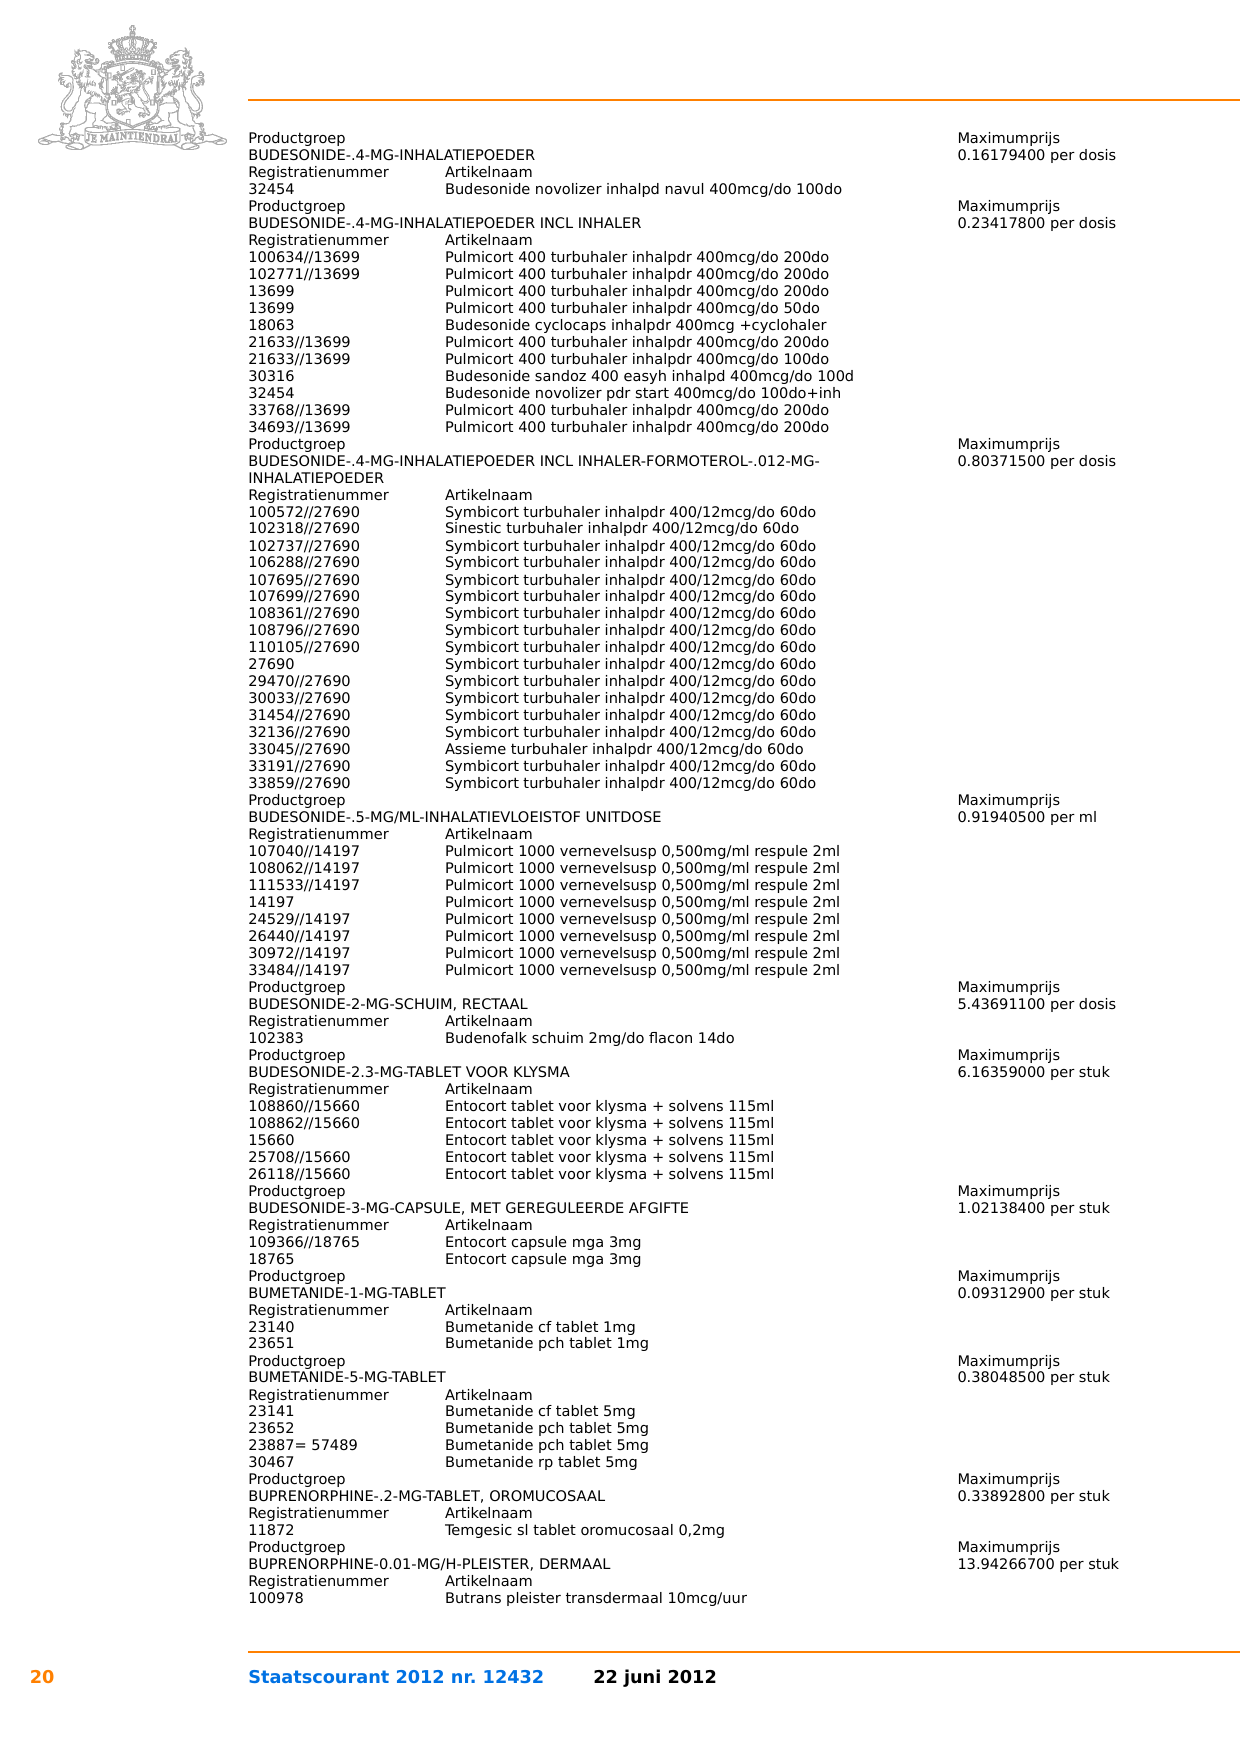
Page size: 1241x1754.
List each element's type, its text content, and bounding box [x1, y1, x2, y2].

table_cell [951, 1319, 1163, 1335]
table_cell Bumetanide cf tablet 1mg [439, 1319, 951, 1335]
table_cell Symbicort turbuhaler inhalpdr 400/12mcg/do 60do [439, 673, 951, 690]
table_cell [951, 962, 1163, 979]
table_cell [951, 588, 1163, 605]
table_cell Registratienummer [248, 232, 439, 249]
table_cell [951, 571, 1163, 588]
table_cell [951, 266, 1163, 283]
table_cell [951, 1420, 1163, 1437]
table_cell Sinestic turbuhaler inhalpdr 400/12mcg/do 60do [439, 520, 951, 537]
table_cell [951, 1437, 1163, 1454]
table_cell Bumetanide rp tablet 5mg [439, 1454, 951, 1471]
table_cell Symbicort turbuhaler inhalpdr 400/12mcg/do 60do [439, 656, 951, 673]
table_cell [951, 1132, 1163, 1149]
table_cell BUMETANIDE-5-MG-TABLET [248, 1369, 951, 1386]
table_cell [951, 639, 1163, 656]
table_cell 11872 [248, 1522, 439, 1539]
table_cell Pulmicort 1000 vernevelsusp 0,500mg/ml respule 2ml [439, 928, 951, 945]
table_cell Symbicort turbuhaler inhalpdr 400/12mcg/do 60do [439, 571, 951, 588]
table_cell Registratienummer [248, 1217, 439, 1233]
table_cell Symbicort turbuhaler inhalpdr 400/12mcg/do 60do [439, 504, 951, 520]
table_cell Maximumprijs [951, 1539, 1163, 1556]
table_cell [951, 724, 1163, 741]
table_cell BUDESONIDE-3-MG-CAPSULE, MET GEREGULEERDE AFGIFTE [248, 1200, 951, 1217]
table_cell Pulmicort 1000 vernevelsusp 0,500mg/ml respule 2ml [439, 877, 951, 894]
table_cell Pulmicort 400 turbuhaler inhalpdr 400mcg/do 100do [439, 351, 951, 368]
table_cell [951, 1030, 1163, 1047]
table_cell [439, 1471, 951, 1488]
table_cell [951, 911, 1163, 928]
table_cell Entocort tablet voor klysma + solvens 115ml [439, 1166, 951, 1183]
table_cell 30467 [248, 1454, 439, 1471]
table_cell Budesonide cyclocaps inhalpdr 400mcg +cyclohaler [439, 317, 951, 334]
table_cell 100572//27690 [248, 504, 439, 520]
table_cell [951, 317, 1163, 334]
table_cell 13.94266700 per stuk [951, 1556, 1163, 1573]
table_cell [951, 758, 1163, 775]
table_cell [951, 385, 1163, 402]
table_cell 100978 [248, 1590, 439, 1607]
table_cell 33768//13699 [248, 402, 439, 418]
table_cell Budenofalk schuim 2mg/do flacon 14do [439, 1030, 951, 1047]
table_cell Artikelnaam [439, 1217, 951, 1233]
table_cell Registratienummer [248, 1573, 439, 1590]
table_cell 23141 [248, 1403, 439, 1420]
table_cell 102383 [248, 1030, 439, 1047]
table_cell 107695//27690 [248, 571, 439, 588]
table_cell [951, 232, 1163, 249]
table_cell [951, 1234, 1163, 1251]
table_cell 0.91940500 per ml [951, 809, 1163, 826]
table_cell 0.33892800 per stuk [951, 1488, 1163, 1505]
table_cell Pulmicort 1000 vernevelsusp 0,500mg/ml respule 2ml [439, 911, 951, 928]
table_cell 108862//15660 [248, 1115, 439, 1132]
table_cell Maximumprijs [951, 792, 1163, 809]
table_cell Entocort capsule mga 3mg [439, 1234, 951, 1251]
table_cell 102771//13699 [248, 266, 439, 283]
table_cell [951, 1522, 1163, 1539]
table_cell [951, 894, 1163, 911]
table_cell Productgroep [248, 436, 439, 452]
table_cell [951, 181, 1163, 198]
table_cell [951, 877, 1163, 894]
table_cell Artikelnaam [439, 1081, 951, 1098]
table_cell [439, 1353, 951, 1369]
table_cell 34693//13699 [248, 419, 439, 436]
table_cell 107040//14197 [248, 843, 439, 860]
table_cell 30316 [248, 368, 439, 384]
table_cell [951, 622, 1163, 639]
table_cell Symbicort turbuhaler inhalpdr 400/12mcg/do 60do [439, 554, 951, 571]
table_cell [951, 1335, 1163, 1352]
table_cell Registratienummer [248, 164, 439, 181]
table_cell Registratienummer [248, 826, 439, 843]
table_cell 23887= 57489 [248, 1437, 439, 1454]
table_cell Productgroep [248, 1268, 439, 1284]
table_cell 100634//13699 [248, 249, 439, 266]
table_cell Maximumprijs [951, 1471, 1163, 1488]
table_cell 109366//18765 [248, 1234, 439, 1251]
table_cell Productgroep [248, 198, 439, 215]
table_cell [951, 504, 1163, 520]
table_cell 13699 [248, 300, 439, 317]
table_cell Symbicort turbuhaler inhalpdr 400/12mcg/do 60do [439, 605, 951, 622]
table_cell 24529//14197 [248, 911, 439, 928]
table_cell 107699//27690 [248, 588, 439, 605]
table_cell Productgroep [248, 1353, 439, 1369]
table_cell 14197 [248, 894, 439, 911]
table_cell 21633//13699 [248, 334, 439, 351]
table_cell [951, 741, 1163, 758]
table_cell 111533//14197 [248, 877, 439, 894]
table_cell BUDESONIDE-.5-MG/ML-INHALATIEVLOEISTOF UNITDOSE [248, 809, 951, 826]
table_cell Maximumprijs [951, 1183, 1163, 1199]
table_cell [951, 707, 1163, 724]
table_cell Artikelnaam [439, 164, 951, 181]
table_cell 108796//27690 [248, 622, 439, 639]
table_cell 32136//27690 [248, 724, 439, 741]
table_cell 108361//27690 [248, 605, 439, 622]
table_cell 26440//14197 [248, 928, 439, 945]
table_cell Maximumprijs [951, 130, 1163, 147]
table_cell Entocort tablet voor klysma + solvens 115ml [439, 1098, 951, 1115]
table_cell [951, 1301, 1163, 1318]
table_cell BUDESONIDE-.4-MG-INHALATIEPOEDER INCL INHALER [248, 215, 951, 232]
table_cell [951, 1115, 1163, 1132]
table_cell [439, 198, 951, 215]
table_cell 21633//13699 [248, 351, 439, 368]
table_cell 18063 [248, 317, 439, 334]
table_cell Artikelnaam [439, 1013, 951, 1030]
table_cell Pulmicort 1000 vernevelsusp 0,500mg/ml respule 2ml [439, 894, 951, 911]
table_cell Symbicort turbuhaler inhalpdr 400/12mcg/do 60do [439, 622, 951, 639]
table_cell 0.09312900 per stuk [951, 1285, 1163, 1301]
table_cell Maximumprijs [951, 1353, 1163, 1369]
table_cell [951, 1217, 1163, 1233]
table_cell Entocort capsule mga 3mg [439, 1251, 951, 1267]
table_cell 5.43691100 per dosis [951, 996, 1163, 1013]
table_cell 102318//27690 [248, 520, 439, 537]
table_cell 102737//27690 [248, 538, 439, 554]
table_cell 23140 [248, 1319, 439, 1335]
table_cell Productgroep [248, 1539, 439, 1556]
table_cell [951, 300, 1163, 317]
table_cell 25708//15660 [248, 1149, 439, 1166]
table_cell Butrans pleister transdermaal 10mcg/uur [439, 1590, 951, 1607]
table_cell [951, 860, 1163, 877]
table_cell [951, 775, 1163, 792]
table_cell Maximumprijs [951, 979, 1163, 996]
table_cell 13699 [248, 283, 439, 300]
table_cell Artikelnaam [439, 1505, 951, 1522]
table_cell BUDESONIDE-2.3-MG-TABLET VOOR KLYSMA [248, 1064, 951, 1081]
table_cell Productgroep [248, 979, 439, 996]
table_cell BUPRENORPHINE-0.01-MG/H-PLEISTER, DERMAAL [248, 1556, 951, 1573]
table_cell Maximumprijs [951, 198, 1163, 215]
table_cell 106288//27690 [248, 554, 439, 571]
table_cell Symbicort turbuhaler inhalpdr 400/12mcg/do 60do [439, 724, 951, 741]
table_cell [951, 1573, 1163, 1590]
table_cell Registratienummer [248, 1505, 439, 1522]
table_cell Productgroep [248, 1047, 439, 1064]
table_cell Pulmicort 1000 vernevelsusp 0,500mg/ml respule 2ml [439, 843, 951, 860]
table_cell Budesonide novolizer pdr start 400mcg/do 100do+inh [439, 385, 951, 402]
table_cell 110105//27690 [248, 639, 439, 656]
table_cell [439, 130, 951, 147]
table_cell 0.80371500 per dosis [951, 453, 1163, 486]
table_cell Pulmicort 400 turbuhaler inhalpdr 400mcg/do 200do [439, 266, 951, 283]
table_cell Maximumprijs [951, 1268, 1163, 1284]
table_cell 108062//14197 [248, 860, 439, 877]
table_cell Registratienummer [248, 486, 439, 503]
table_cell Bumetanide pch tablet 5mg [439, 1437, 951, 1454]
table_cell [951, 928, 1163, 945]
table_cell Pulmicort 1000 vernevelsusp 0,500mg/ml respule 2ml [439, 962, 951, 979]
table_cell [951, 1454, 1163, 1471]
picture [38, 25, 227, 150]
table_cell Budesonide sandoz 400 easyh inhalpd 400mcg/do 100d [439, 368, 951, 384]
table_cell [951, 334, 1163, 351]
table_cell 31454//27690 [248, 707, 439, 724]
table_cell 23651 [248, 1335, 439, 1352]
table_cell Bumetanide pch tablet 5mg [439, 1420, 951, 1437]
table_cell 30033//27690 [248, 690, 439, 707]
table_cell 33859//27690 [248, 775, 439, 792]
table_cell [951, 1251, 1163, 1267]
table_cell Temgesic sl tablet oromucosaal 0,2mg [439, 1522, 951, 1539]
table_cell [439, 792, 951, 809]
table_cell 33045//27690 [248, 741, 439, 758]
table_cell Registratienummer [248, 1013, 439, 1030]
table_cell Registratienummer [248, 1386, 439, 1403]
table_cell Artikelnaam [439, 486, 951, 503]
table_cell [951, 1081, 1163, 1098]
table_cell [951, 351, 1163, 368]
table_cell [951, 1166, 1163, 1183]
table_cell 26118//15660 [248, 1166, 439, 1183]
table_cell Artikelnaam [439, 1573, 951, 1590]
table_cell [951, 554, 1163, 571]
table_cell 32454 [248, 385, 439, 402]
table_cell [951, 1386, 1163, 1403]
table_cell Entocort tablet voor klysma + solvens 115ml [439, 1132, 951, 1149]
table_cell [951, 538, 1163, 554]
table_cell [439, 436, 951, 452]
table_cell Pulmicort 400 turbuhaler inhalpdr 400mcg/do 50do [439, 300, 951, 317]
table_cell [951, 945, 1163, 962]
table_cell 29470//27690 [248, 673, 439, 690]
table_cell [951, 673, 1163, 690]
table_cell [951, 486, 1163, 503]
table_cell [951, 826, 1163, 843]
table_cell Artikelnaam [439, 1301, 951, 1318]
table_cell Symbicort turbuhaler inhalpdr 400/12mcg/do 60do [439, 588, 951, 605]
table_cell Entocort tablet voor klysma + solvens 115ml [439, 1149, 951, 1166]
table_cell [951, 520, 1163, 537]
table_cell [951, 1149, 1163, 1166]
table_cell BUMETANIDE-1-MG-TABLET [248, 1285, 951, 1301]
table_cell [951, 656, 1163, 673]
table_cell [951, 690, 1163, 707]
table_cell Artikelnaam [439, 826, 951, 843]
table_cell 6.16359000 per stuk [951, 1064, 1163, 1081]
table_cell 0.16179400 per dosis [951, 147, 1163, 164]
table_cell Symbicort turbuhaler inhalpdr 400/12mcg/do 60do [439, 538, 951, 554]
table_cell [439, 1183, 951, 1199]
table_cell 30972//14197 [248, 945, 439, 962]
table_cell BUDESONIDE-.4-MG-INHALATIEPOEDER [248, 147, 951, 164]
table_cell Pulmicort 400 turbuhaler inhalpdr 400mcg/do 200do [439, 419, 951, 436]
table_cell [439, 1539, 951, 1556]
table_cell [951, 283, 1163, 300]
table_cell Pulmicort 1000 vernevelsusp 0,500mg/ml respule 2ml [439, 945, 951, 962]
table_cell [951, 605, 1163, 622]
table_cell 33484//14197 [248, 962, 439, 979]
table_cell 1.02138400 per stuk [951, 1200, 1163, 1217]
table_cell 0.38048500 per stuk [951, 1369, 1163, 1386]
table_cell [951, 1098, 1163, 1115]
table_cell [951, 1505, 1163, 1522]
table_cell Registratienummer [248, 1081, 439, 1098]
table_cell [951, 843, 1163, 860]
table_cell 15660 [248, 1132, 439, 1149]
table_cell Symbicort turbuhaler inhalpdr 400/12mcg/do 60do [439, 707, 951, 724]
table_cell Pulmicort 400 turbuhaler inhalpdr 400mcg/do 200do [439, 402, 951, 418]
table_cell Productgroep [248, 792, 439, 809]
table_cell [951, 419, 1163, 436]
table_cell Productgroep [248, 130, 439, 147]
table_cell 108860//15660 [248, 1098, 439, 1115]
table_cell Assieme turbuhaler inhalpdr 400/12mcg/do 60do [439, 741, 951, 758]
table_cell 33191//27690 [248, 758, 439, 775]
table_cell Registratienummer [248, 1301, 439, 1318]
table_cell [951, 402, 1163, 418]
table_cell 27690 [248, 656, 439, 673]
table_cell Pulmicort 400 turbuhaler inhalpdr 400mcg/do 200do [439, 249, 951, 266]
table_cell [951, 1013, 1163, 1030]
table_cell Pulmicort 400 turbuhaler inhalpdr 400mcg/do 200do [439, 283, 951, 300]
table_cell [951, 1403, 1163, 1420]
table_cell [951, 1590, 1163, 1607]
table_cell Symbicort turbuhaler inhalpdr 400/12mcg/do 60do [439, 690, 951, 707]
table_cell [439, 1047, 951, 1064]
table_cell Symbicort turbuhaler inhalpdr 400/12mcg/do 60do [439, 639, 951, 656]
table_cell Bumetanide pch tablet 1mg [439, 1335, 951, 1352]
table_cell Symbicort turbuhaler inhalpdr 400/12mcg/do 60do [439, 758, 951, 775]
table_cell 32454 [248, 181, 439, 198]
table_cell BUDESONIDE-2-MG-SCHUIM, RECTAAL [248, 996, 951, 1013]
table_cell Productgroep [248, 1471, 439, 1488]
table_cell [951, 164, 1163, 181]
table_cell Pulmicort 400 turbuhaler inhalpdr 400mcg/do 200do [439, 334, 951, 351]
table_cell Maximumprijs [951, 1047, 1163, 1064]
table_cell Artikelnaam [439, 1386, 951, 1403]
table_cell Budesonide novolizer inhalpd navul 400mcg/do 100do [439, 181, 951, 198]
table_cell [951, 368, 1163, 384]
table_cell Entocort tablet voor klysma + solvens 115ml [439, 1115, 951, 1132]
table_cell Maximumprijs [951, 436, 1163, 452]
table_cell [439, 1268, 951, 1284]
table_cell Artikelnaam [439, 232, 951, 249]
table_cell BUDESONIDE-.4-MG-INHALATIEPOEDER INCL INHALER-FORMOTEROL-.012-MG-INHALATIEPOEDER [248, 453, 951, 486]
table_cell [951, 249, 1163, 266]
table_cell Productgroep [248, 1183, 439, 1199]
table_cell [439, 979, 951, 996]
table_cell Bumetanide cf tablet 5mg [439, 1403, 951, 1420]
table_cell 18765 [248, 1251, 439, 1267]
table_cell Pulmicort 1000 vernevelsusp 0,500mg/ml respule 2ml [439, 860, 951, 877]
table_cell Symbicort turbuhaler inhalpdr 400/12mcg/do 60do [439, 775, 951, 792]
table_cell 23652 [248, 1420, 439, 1437]
table_cell BUPRENORPHINE-.2-MG-TABLET, OROMUCOSAAL [248, 1488, 951, 1505]
table_cell 0.23417800 per dosis [951, 215, 1163, 232]
